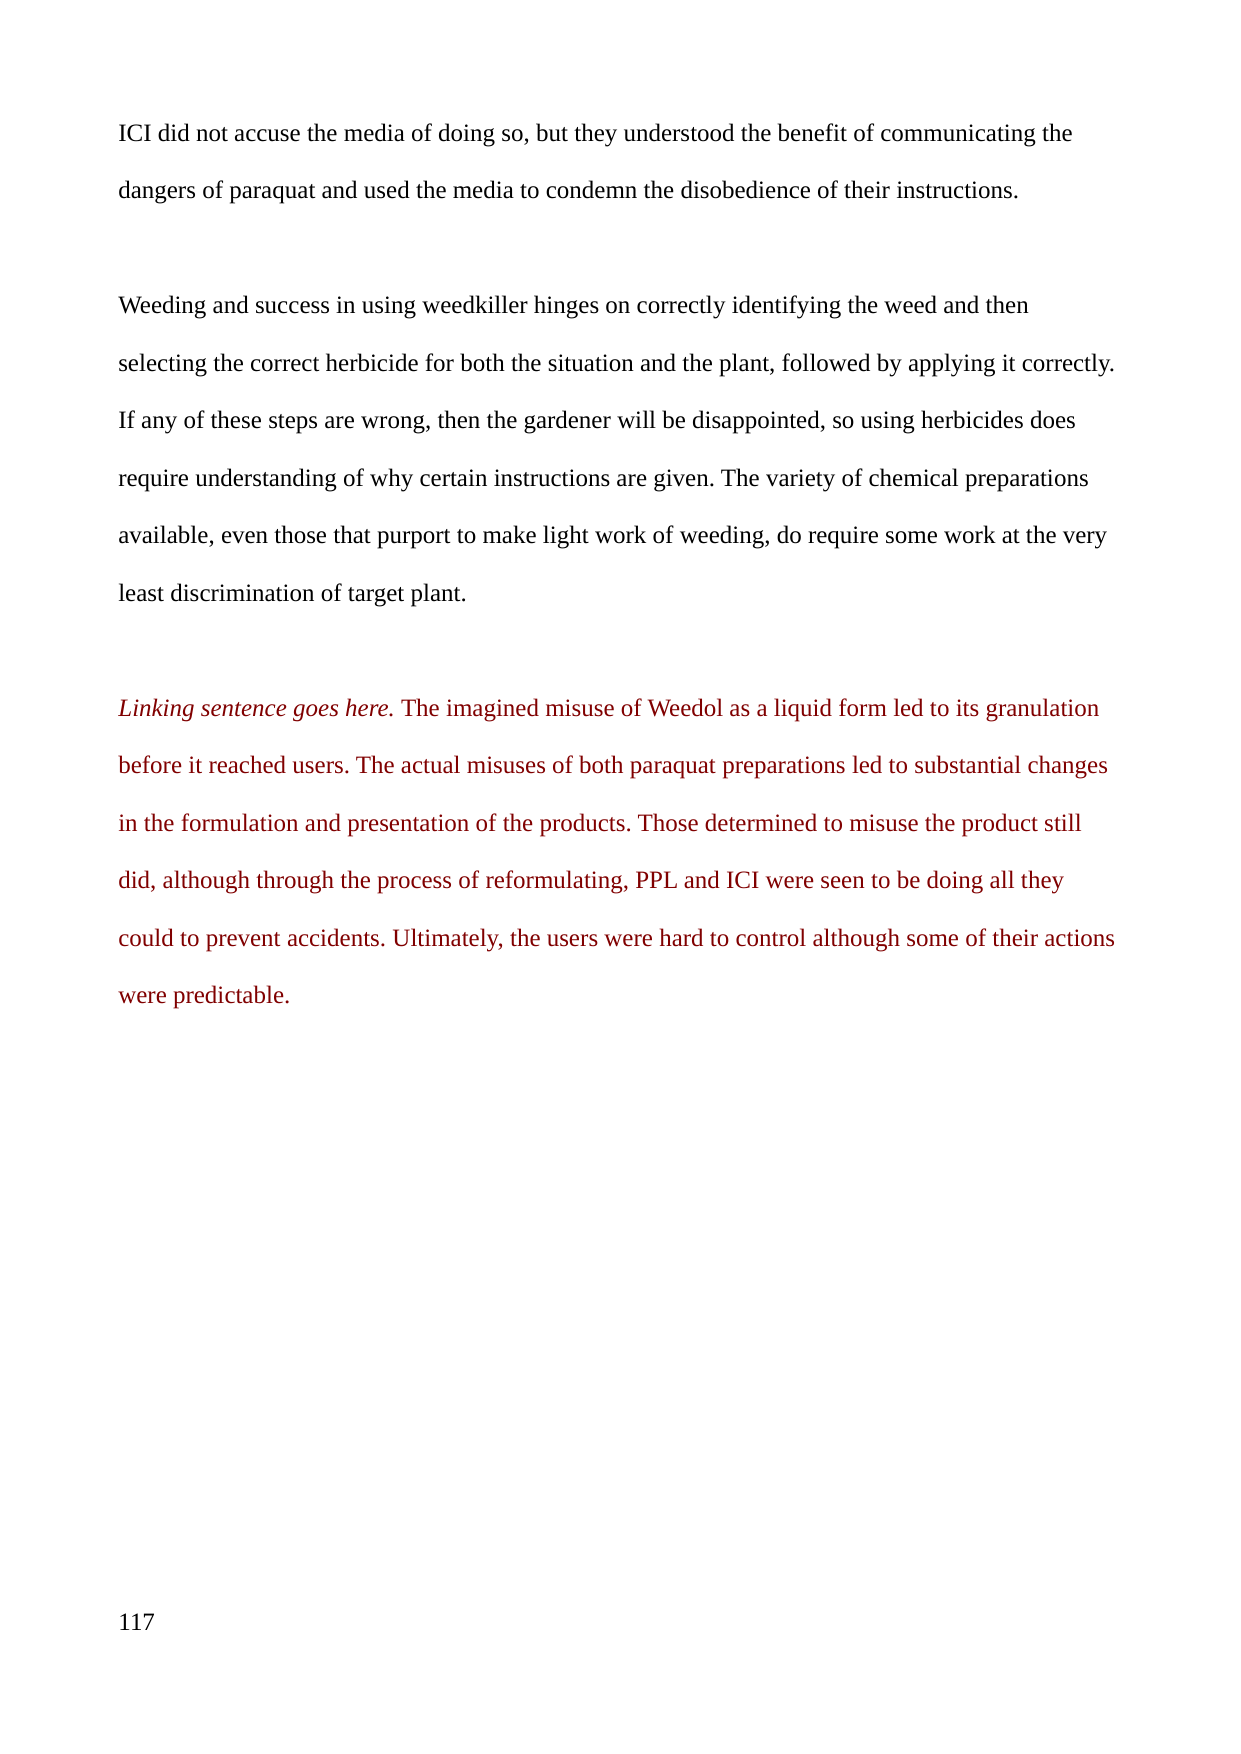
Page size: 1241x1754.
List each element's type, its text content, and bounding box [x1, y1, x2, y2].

text ICI did not accuse the media of doing so, but they understood the benefit of communicating the dangers of paraquat and used the media to condemn the disobedience of their instructions. [118, 118, 1122, 204]
text Weeding and success in using weedkiller hinges on correctly identifying the weed and then selecting the correct herbicide for both the situation and the plant, followed by applying it correctly. If any of these steps are wrong, then the gardener will be disappointed, so using herbicides does require understanding of why certain instructions are given. The variety of chemical preparations available, even those that purport to make light work of weeding, do require some work at the very least discrimination of target plant. [118, 291, 1122, 607]
text Linking sentence goes here. The imagined misuse of Weedol as a liquid form led to its granulation before it reached users. The actual misuses of both paraquat preparations led to substantial changes in the formulation and presentation of the products. Those determined to misuse the product still did, although through the process of reformulating, PPL and ICI were seen to be doing all they could to prevent accidents. Ultimately, the users were hard to control although some of their actions were predictable. [118, 693, 1122, 1009]
